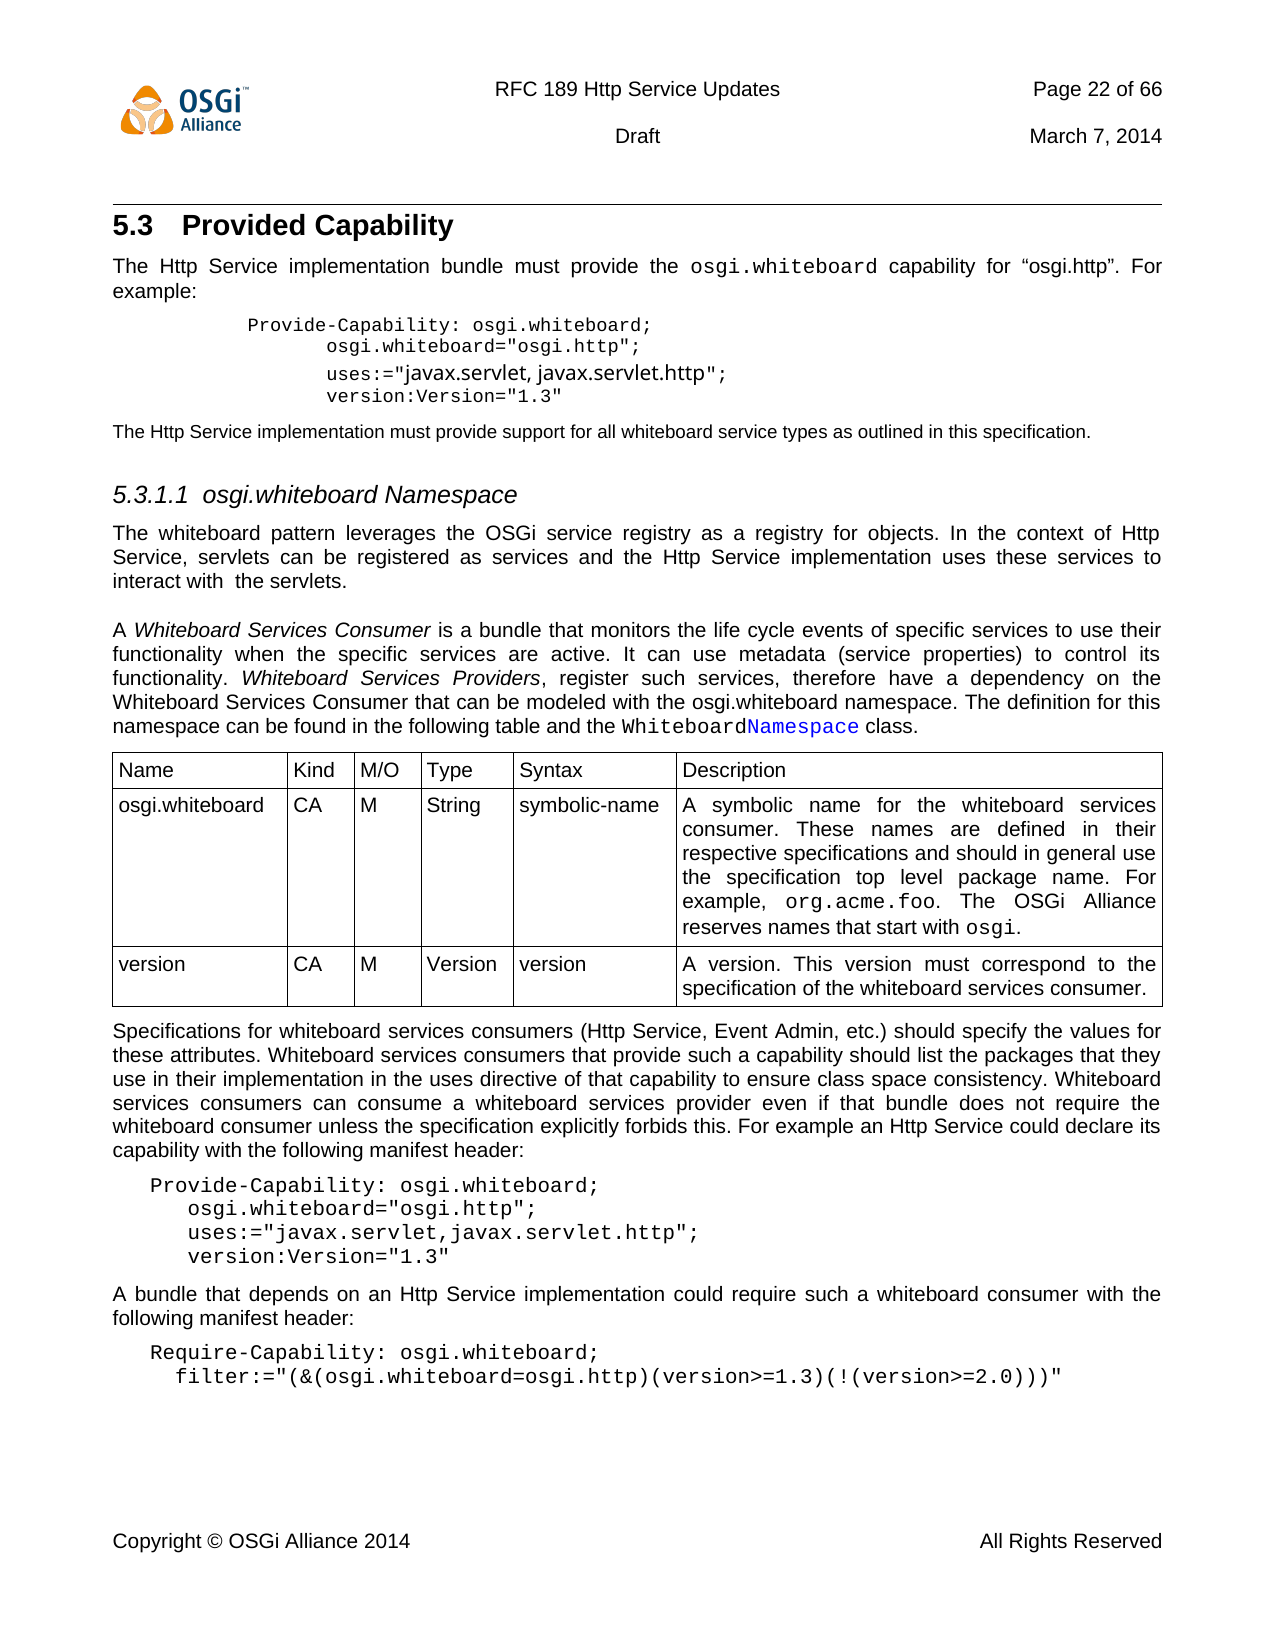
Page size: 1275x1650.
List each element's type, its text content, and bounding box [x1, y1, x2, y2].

text Provide-Capability: osgi.whiteboard; [112, 1175, 1162, 1198]
table_header Syntax [514, 753, 676, 787]
table_cell M [355, 947, 421, 1006]
picture [113, 78, 257, 142]
text A bundle that depends on an Http Service implementation could require such a whiteboard consumer with the following manifest header: [112, 1282, 1162, 1330]
table_cell String [422, 789, 513, 946]
table_cell A version. This version must correspond to the specification of the whiteboard services consumer. [677, 947, 1162, 1006]
table_cell version [113, 947, 287, 1006]
text A Whiteboard Services Consumer is a bundle that monitors the life cycle events of specific services to use their functionality when the specific services are active. It can use metadata (service properties) to control its functionality. Whiteboard Services Providers, register such services, therefore have a dependency on the Whiteboard Services Consumer that can be modeled with the osgi.whiteboard namespace. The definition for this namespace can be found in the following table and the WhiteboardNamespace class. [112, 618, 1162, 739]
text uses:="javax.servlet, javax.servlet.http"; [247, 358, 1162, 387]
table_cell CA [288, 789, 354, 946]
text Specifications for whiteboard services consumers (Http Service, Event Admin, etc.) should specify the values for these attributes. Whiteboard services consumers that provide such a capability should list the packages that they use in their implementation in the uses directive of that capability to ensure class space consistency. Whiteboard services consumers can consume a whiteboard services provider even if that bundle does not require the whiteboard consumer unless the specification explicitly forbids this. For example an Http Service could declare its capability with the following manifest header: [112, 1018, 1162, 1162]
table_cell osgi.whiteboard [113, 789, 287, 946]
table_header Type [422, 753, 513, 787]
text version:Version="1.3" [112, 1246, 1162, 1269]
table_header Kind [288, 753, 354, 787]
text osgi.whiteboard="osgi.http"; [112, 1198, 1162, 1222]
table_cell M [355, 789, 421, 946]
table_cell symbolic-name [514, 789, 676, 946]
text osgi.whiteboard="osgi.http"; [247, 337, 1162, 358]
subtitle osgi.whiteboard Namespace [112, 479, 1162, 508]
table_header Name [113, 753, 287, 787]
text filter:="(&(osgi.whiteboard=osgi.http)(version>=1.3)(!(version>=2.0)))" [112, 1366, 1162, 1389]
table_cell CA [288, 947, 354, 1006]
text The Http Service implementation bundle must provide the osgi.whiteboard capability for “osgi.http”. For example: [112, 253, 1162, 303]
table_header Description [677, 753, 1162, 787]
text uses:="javax.servlet,javax.servlet.http"; [112, 1222, 1162, 1246]
text The Http Service implementation must provide support for all whiteboard service types as outlined in this specification. [112, 421, 1162, 442]
table_cell A symbolic name for the whiteboard services consumer. These names are defined in their respective specifications and should in general use the specification top level package name. For example, org.acme.foo. The OSGi Alliance reserves names that start with osgi. [677, 789, 1162, 946]
text Provide-Capability: osgi.whiteboard; [247, 316, 1162, 337]
table_header M/O [355, 753, 421, 787]
table_cell Version [422, 947, 513, 1006]
text Require-Capability: osgi.whiteboard; [112, 1342, 1162, 1366]
text version:Version="1.3" [247, 387, 1162, 408]
text The whiteboard pattern leverages the OSGi service registry as a registry for objects. In the context of Http Service, servlets can be registered as services and the Http Service implementation uses these services to interact with the servlets. [112, 521, 1162, 593]
subtitle Provided Capability [112, 205, 1162, 241]
table_cell version [514, 947, 676, 1006]
